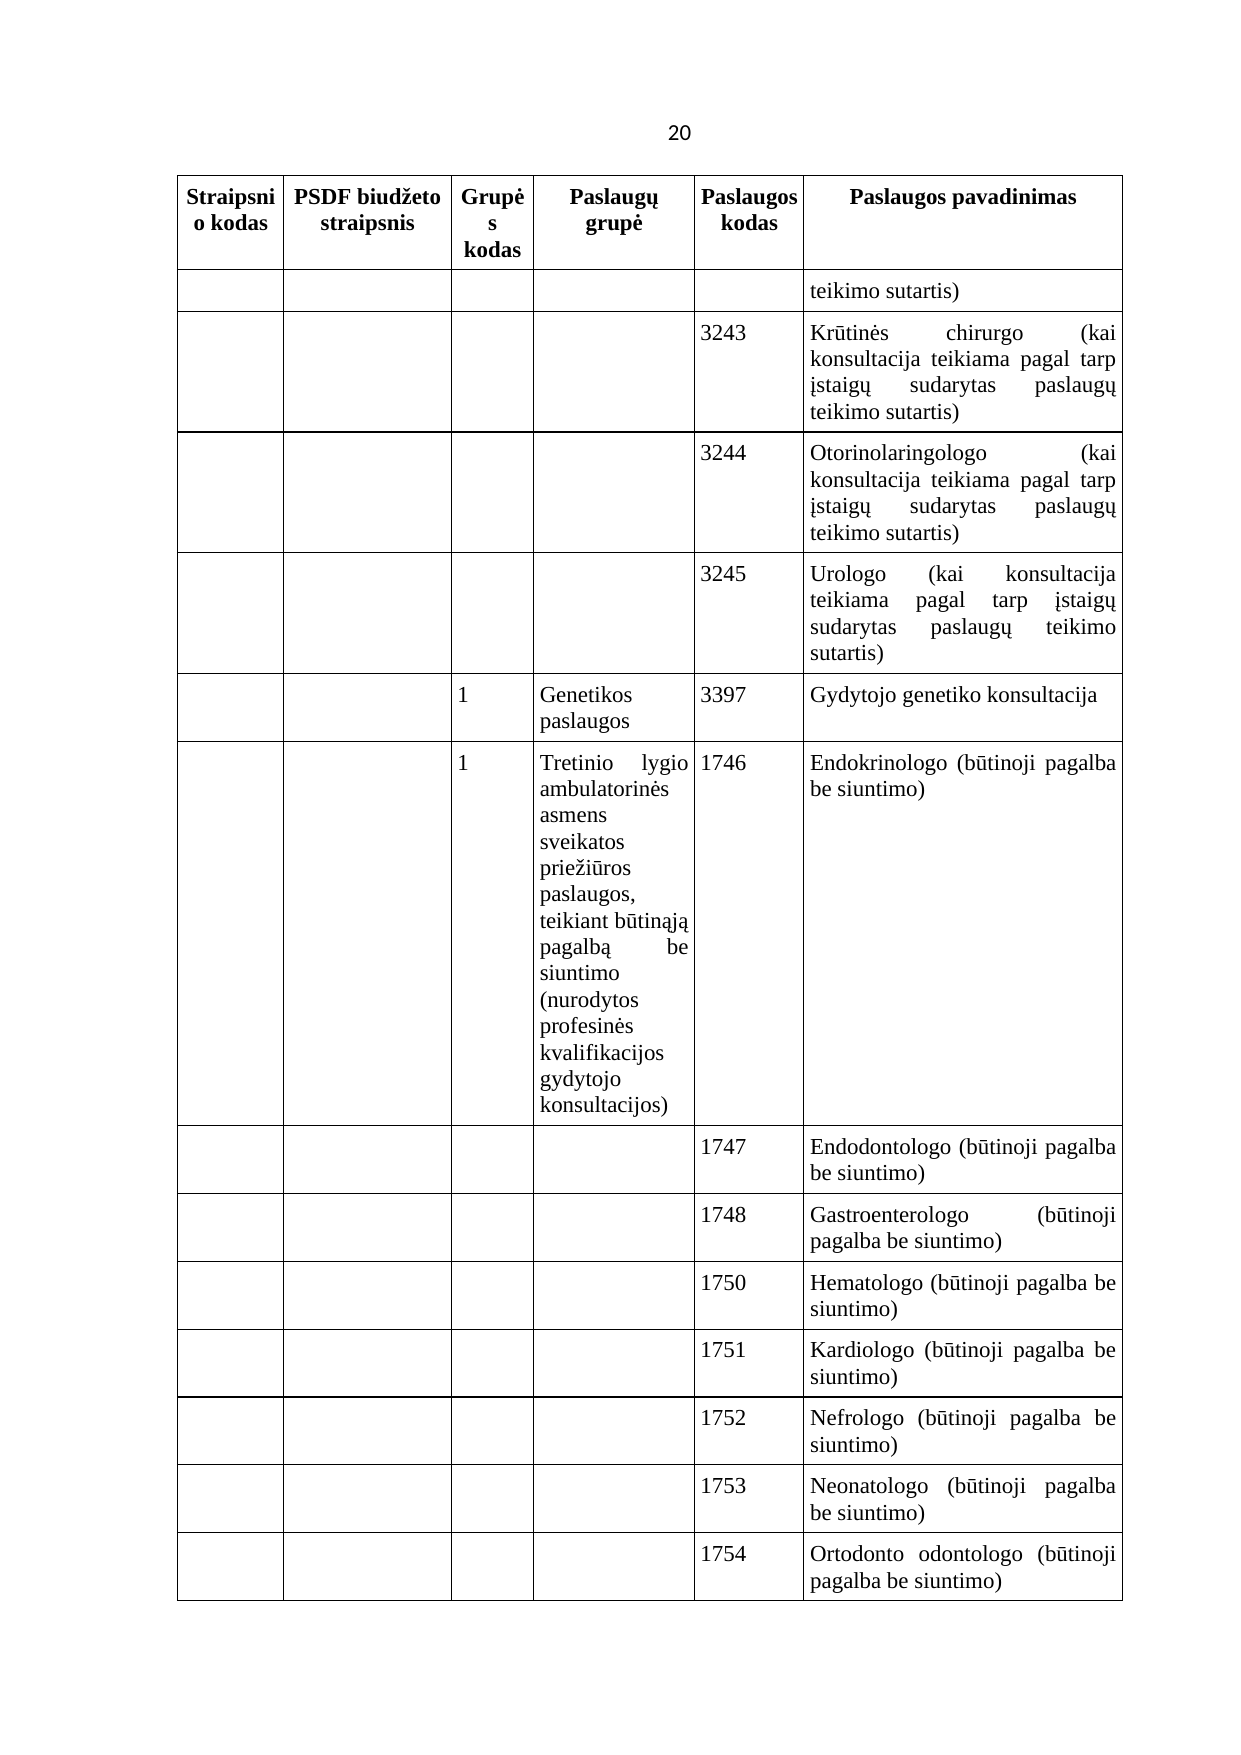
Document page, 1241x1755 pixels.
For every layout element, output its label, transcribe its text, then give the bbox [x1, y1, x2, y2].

table_cell [534, 433, 694, 552]
table_header PSDF biudžeto straipsnis [284, 176, 451, 269]
table_cell 1 [452, 742, 533, 1125]
table_header Grupės kodas [452, 176, 533, 269]
table_cell Neonatologo (būtinoji pagalba be siuntimo) [804, 1465, 1122, 1532]
table_cell Genetikos paslaugos [534, 674, 694, 741]
table_cell [284, 433, 451, 552]
table_cell [178, 1398, 283, 1464]
table_header Paslaugos pavadinimas [804, 176, 1122, 269]
table_cell [284, 1262, 451, 1328]
table_cell [178, 674, 283, 741]
table_cell [178, 1126, 283, 1193]
table_cell [452, 553, 533, 673]
table_header Paslaugų grupė [534, 176, 694, 269]
table_cell [452, 1262, 533, 1328]
table_cell [284, 1330, 451, 1396]
table_cell [284, 1398, 451, 1464]
table_cell [534, 1262, 694, 1328]
table_cell [178, 1194, 283, 1261]
table_cell 3244 [695, 433, 803, 552]
table_cell 1748 [695, 1194, 803, 1261]
table_cell 1750 [695, 1262, 803, 1328]
table_cell [452, 1330, 533, 1396]
table_cell [452, 270, 533, 311]
table_cell [534, 312, 694, 431]
table_cell [284, 270, 451, 311]
table_cell Urologo (kai konsultacija teikiama pagal tarp įstaigų sudarytas paslaugų teikimo sutartis) [804, 553, 1122, 673]
table_cell [534, 1330, 694, 1396]
table_cell [178, 312, 283, 431]
table_cell [178, 1262, 283, 1328]
table_cell 1752 [695, 1398, 803, 1464]
table_cell 1 [452, 674, 533, 741]
table_cell [284, 742, 451, 1125]
table_cell [452, 1126, 533, 1193]
table_cell [284, 674, 451, 741]
table_cell [178, 1533, 283, 1600]
table_cell [452, 312, 533, 431]
table_cell [178, 742, 283, 1125]
table_cell [452, 1194, 533, 1261]
table_cell 1746 [695, 742, 803, 1125]
table_cell Nefrologo (būtinoji pagalba be siuntimo) [804, 1398, 1122, 1464]
table_cell [178, 270, 283, 311]
table_cell [452, 1533, 533, 1600]
table_cell 3245 [695, 553, 803, 673]
table_cell [178, 553, 283, 673]
table_cell Tretinio lygio ambulatorinės asmens sveikatos priežiūros paslaugos, teikiant būtinąją pagalbą be siuntimo (nurodytos profesinės kvalifikacijos gydytojo konsultacijos) [534, 742, 694, 1125]
table_cell Endokrinologo (būtinoji pagalba be siuntimo) [804, 742, 1122, 1125]
table_cell [534, 1194, 694, 1261]
table_cell [178, 433, 283, 552]
table_cell [284, 1194, 451, 1261]
table_cell [534, 270, 694, 311]
table_cell Ortodonto odontologo (būtinoji pagalba be siuntimo) [804, 1533, 1122, 1600]
table_cell [178, 1330, 283, 1396]
table_cell teikimo sutartis) [804, 270, 1122, 311]
table_cell Kardiologo (būtinoji pagalba be siuntimo) [804, 1330, 1122, 1396]
table_cell Gastroenterologo (būtinoji pagalba be siuntimo) [804, 1194, 1122, 1261]
table_cell [534, 1126, 694, 1193]
table_cell 1747 [695, 1126, 803, 1193]
table_cell [452, 1465, 533, 1532]
table_cell 1754 [695, 1533, 803, 1600]
table_cell Otorinolaringologo (kai konsultacija teikiama pagal tarp įstaigų sudarytas paslaugų teikimo sutartis) [804, 433, 1122, 552]
table_cell [284, 312, 451, 431]
table_cell Krūtinės chirurgo (kai konsultacija teikiama pagal tarp įstaigų sudarytas paslaugų teikimo sutartis) [804, 312, 1122, 431]
table_cell 1751 [695, 1330, 803, 1396]
table_cell [452, 1398, 533, 1464]
table_cell Gydytojo genetiko konsultacija [804, 674, 1122, 741]
table_cell [284, 553, 451, 673]
table_cell Endodontologo (būtinoji pagalba be siuntimo) [804, 1126, 1122, 1193]
table_cell [534, 1398, 694, 1464]
table_cell [534, 1465, 694, 1532]
table_cell [695, 270, 803, 311]
table_header Straipsnio kodas [178, 176, 283, 269]
table_cell 3243 [695, 312, 803, 431]
table_cell [284, 1126, 451, 1193]
table_header Paslaugos kodas [695, 176, 803, 269]
table_cell 1753 [695, 1465, 803, 1532]
table_cell [284, 1533, 451, 1600]
table_cell [284, 1465, 451, 1532]
table_cell [452, 433, 533, 552]
table_cell [178, 1465, 283, 1532]
table_cell Hematologo (būtinoji pagalba be siuntimo) [804, 1262, 1122, 1328]
table_cell 3397 [695, 674, 803, 741]
table_cell [534, 553, 694, 673]
table_cell [534, 1533, 694, 1600]
